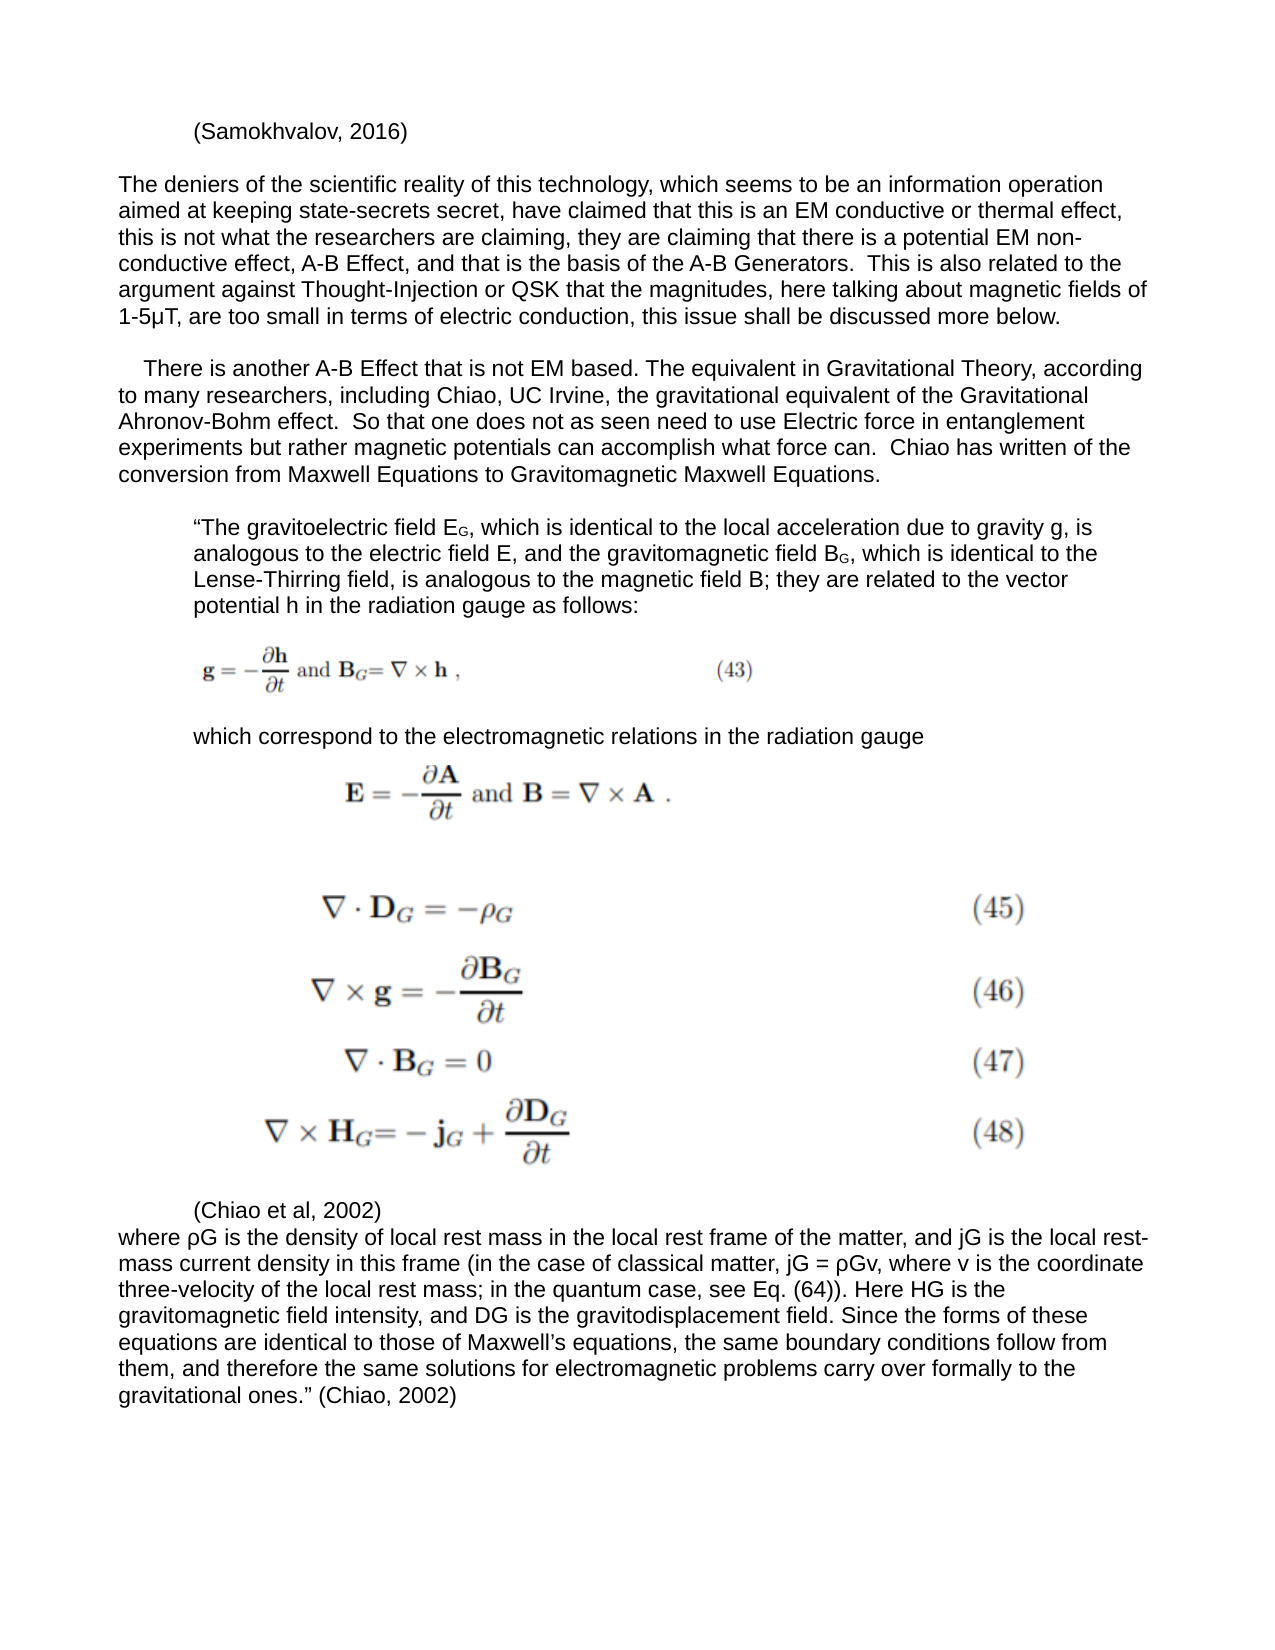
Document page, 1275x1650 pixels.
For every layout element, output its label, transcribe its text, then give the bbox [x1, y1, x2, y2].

picture [190, 638, 762, 697]
text (Chiao et al, 2002) [193, 1197, 1157, 1223]
text There is another A-B Effect that is not EM based. The equivalent in Gravitational Theory, according to many researchers, including Chiao, UC Irvine, the gravitational equivalent of the Gravitational Ahronov-Bohm effect. So that one does not as seen need to use Electric force in entanglement experiments but rather magnetic potentials can accomplish what force can. Chiao has written of the conversion from Maxwell Equations to Gravitomagnetic Maxwell Equations. [118, 355, 1157, 487]
text which correspond to the electromagnetic relations in the radiation gauge [193, 723, 1157, 749]
picture [224, 858, 1051, 1171]
picture [327, 765, 673, 832]
text where ρG is the density of local rest mass in the local rest frame of the matter, and jG is the local rest-mass current density in this frame (in the case of classical matter, jG = ρGv, where v is the coordinate three-velocity of the local rest mass; in the quantum case, see Eq. (64)). Here HG is the gravitomagnetic field intensity, and DG is the gravitodisplacement field. Since the forms of these equations are identical to those of Maxwell’s equations, the same boundary conditions follow from them, and therefore the same solutions for electromagnetic problems carry over formally to the gravitational ones.” (Chiao, 2002) [118, 1223, 1157, 1408]
text “The gravitoelectric field EG, which is identical to the local acceleration due to gravity g, is analogous to the electric field E, and the gravitomagnetic field BG, which is identical to the Lense-Thirring field, is analogous to the magnetic field B; they are related to the vector potential h in the radiation gauge as follows: [193, 513, 1157, 619]
text (Samokhvalov, 2016) [193, 118, 1157, 144]
text The deniers of the scientific reality of this technology, which seems to be an information operation aimed at keeping state-secrets secret, have claimed that this is an EM conductive or thermal effect, this is not what the researchers are claiming, they are claiming that there is a potential EM non-conductive effect, A-B Effect, and that is the basis of the A-B Generators. This is also related to the argument against Thought-Injection or QSK that the magnitudes, here talking about magnetic fields of 1-5μT, are too small in terms of electric conduction, this issue shall be discussed more below. [118, 171, 1157, 329]
